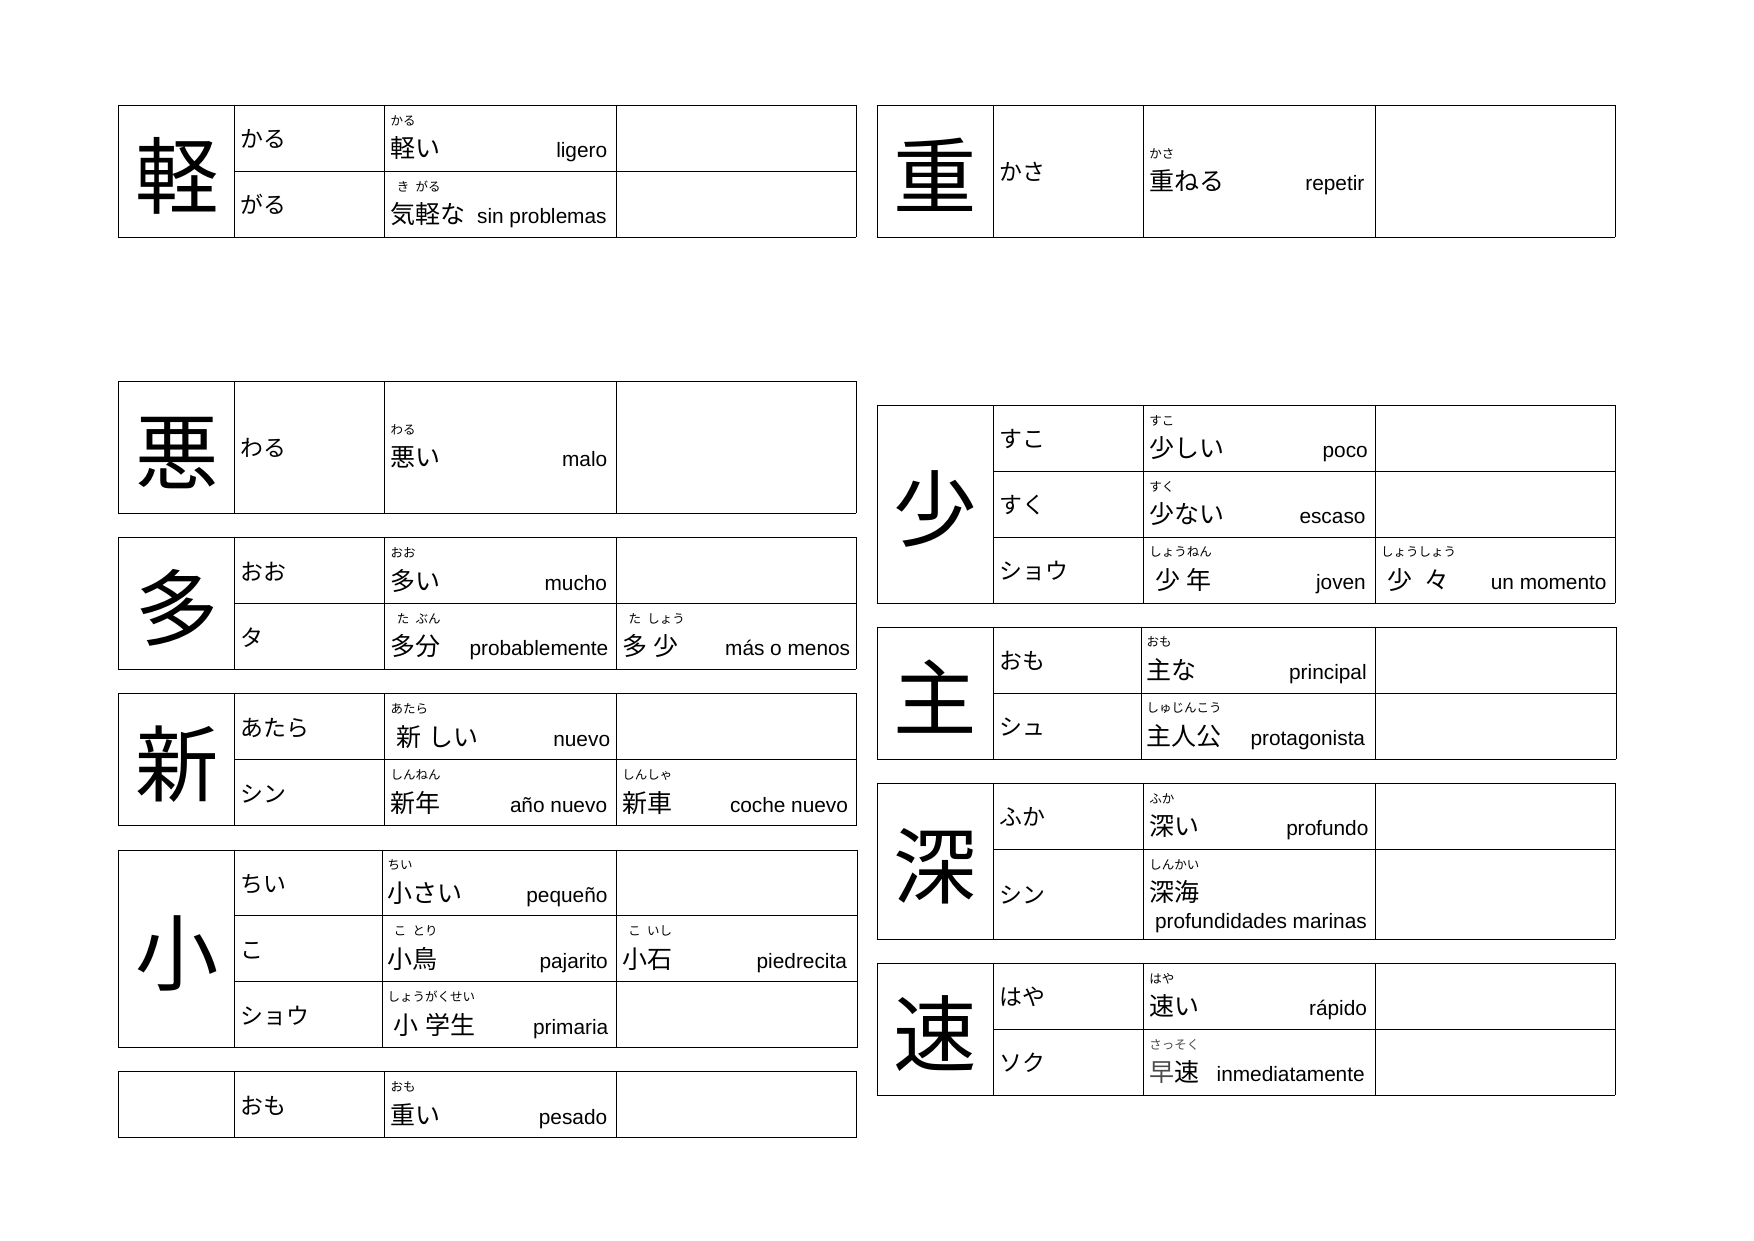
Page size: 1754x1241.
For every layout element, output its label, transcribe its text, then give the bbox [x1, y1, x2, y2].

table_cell 新しん年ねん año nuevo [385, 760, 616, 825]
table_header おお [235, 538, 384, 603]
table_cell かさ [994, 106, 1143, 237]
table_cell 少しょう年ねん joven [1144, 538, 1375, 602]
table_cell [617, 982, 857, 1047]
table_cell 少すくない escaso [1144, 472, 1375, 537]
table_cell 主しゅ人じん公こう protagonista [1142, 694, 1375, 759]
table_cell ソク [994, 1030, 1143, 1095]
table_cell シュ [994, 694, 1141, 759]
table_header 速はやい rápido [1144, 964, 1375, 1029]
table_header 小 [119, 851, 234, 1047]
table_cell [1376, 694, 1616, 759]
table_header 軽かるい ligero [385, 106, 616, 171]
table_cell シン [994, 850, 1143, 939]
table_header [617, 106, 856, 171]
table_cell 早さっ速そく inmediatamente [1144, 1030, 1375, 1095]
table_header 主 [878, 628, 993, 759]
table_header [1376, 628, 1616, 692]
table_header 軽 [119, 106, 234, 237]
table_cell [1376, 850, 1615, 939]
table_cell 深しん海かい profundidades marinas [1144, 850, 1375, 939]
table_header [617, 694, 856, 759]
table_header かる [235, 106, 384, 171]
table_cell シン [235, 760, 384, 825]
table_header 小ちいさい pequeño [383, 851, 616, 915]
table_header [119, 1072, 234, 1137]
table_header [1376, 964, 1615, 1029]
table_header 主おもな principal [1142, 628, 1375, 692]
table_header 深 [878, 784, 993, 939]
table_header ちい [235, 851, 382, 915]
table_header 新あたらしい nuevo [385, 694, 616, 759]
table_header おも [994, 628, 1141, 692]
table_header 悪 [119, 382, 234, 513]
table_header [617, 851, 857, 915]
table_cell こ [235, 916, 382, 981]
table_header 少 [878, 406, 993, 602]
table_header [617, 1072, 856, 1137]
table_header 速 [878, 964, 993, 1095]
table_cell 重かさねる repetir [1144, 106, 1375, 237]
table_cell ショウ [235, 982, 382, 1047]
table_header 重おもい pesado [385, 1072, 616, 1137]
table_cell [1376, 106, 1615, 237]
table_header ふか [994, 784, 1143, 849]
table_cell がる [235, 172, 384, 237]
table_cell ショウ [994, 538, 1143, 602]
table_header すこ [994, 406, 1143, 471]
table_header [1376, 784, 1615, 849]
table_header [617, 538, 856, 603]
table_cell 小こ石いし piedrecita [617, 916, 857, 981]
table_header 新 [119, 694, 234, 825]
table_header 多 [119, 538, 234, 669]
table_header [1376, 406, 1615, 471]
table_header 少すこしい poco [1144, 406, 1375, 471]
table_cell [1376, 472, 1615, 537]
table_header 重 [878, 106, 993, 237]
table_cell 新しん車しゃ coche nuevo [617, 760, 856, 825]
table_cell 多た分ぶん probablemente [385, 604, 616, 669]
table_cell 多た少しょう más o menos [617, 604, 856, 669]
table_header 深ふかい profundo [1144, 784, 1375, 849]
table_cell 小しょう学がく生せい primaria [383, 982, 616, 1047]
table_header 多おおい mucho [385, 538, 616, 603]
table_cell 少しょう々しょう un momento [1376, 538, 1615, 602]
table_cell タ [235, 604, 384, 669]
table_header おも [235, 1072, 384, 1137]
table_header あたら [235, 694, 384, 759]
table_cell すく [994, 472, 1143, 537]
table_cell 小こ鳥とり pajarito [383, 916, 616, 981]
table_cell 気き軽がるな sin problemas [385, 172, 616, 237]
table_cell [617, 172, 856, 237]
table_header [617, 382, 856, 513]
table_header 悪わるい malo [385, 382, 616, 513]
table_header はや [994, 964, 1143, 1029]
table_cell [1376, 1030, 1615, 1095]
table_header わる [235, 382, 384, 513]
